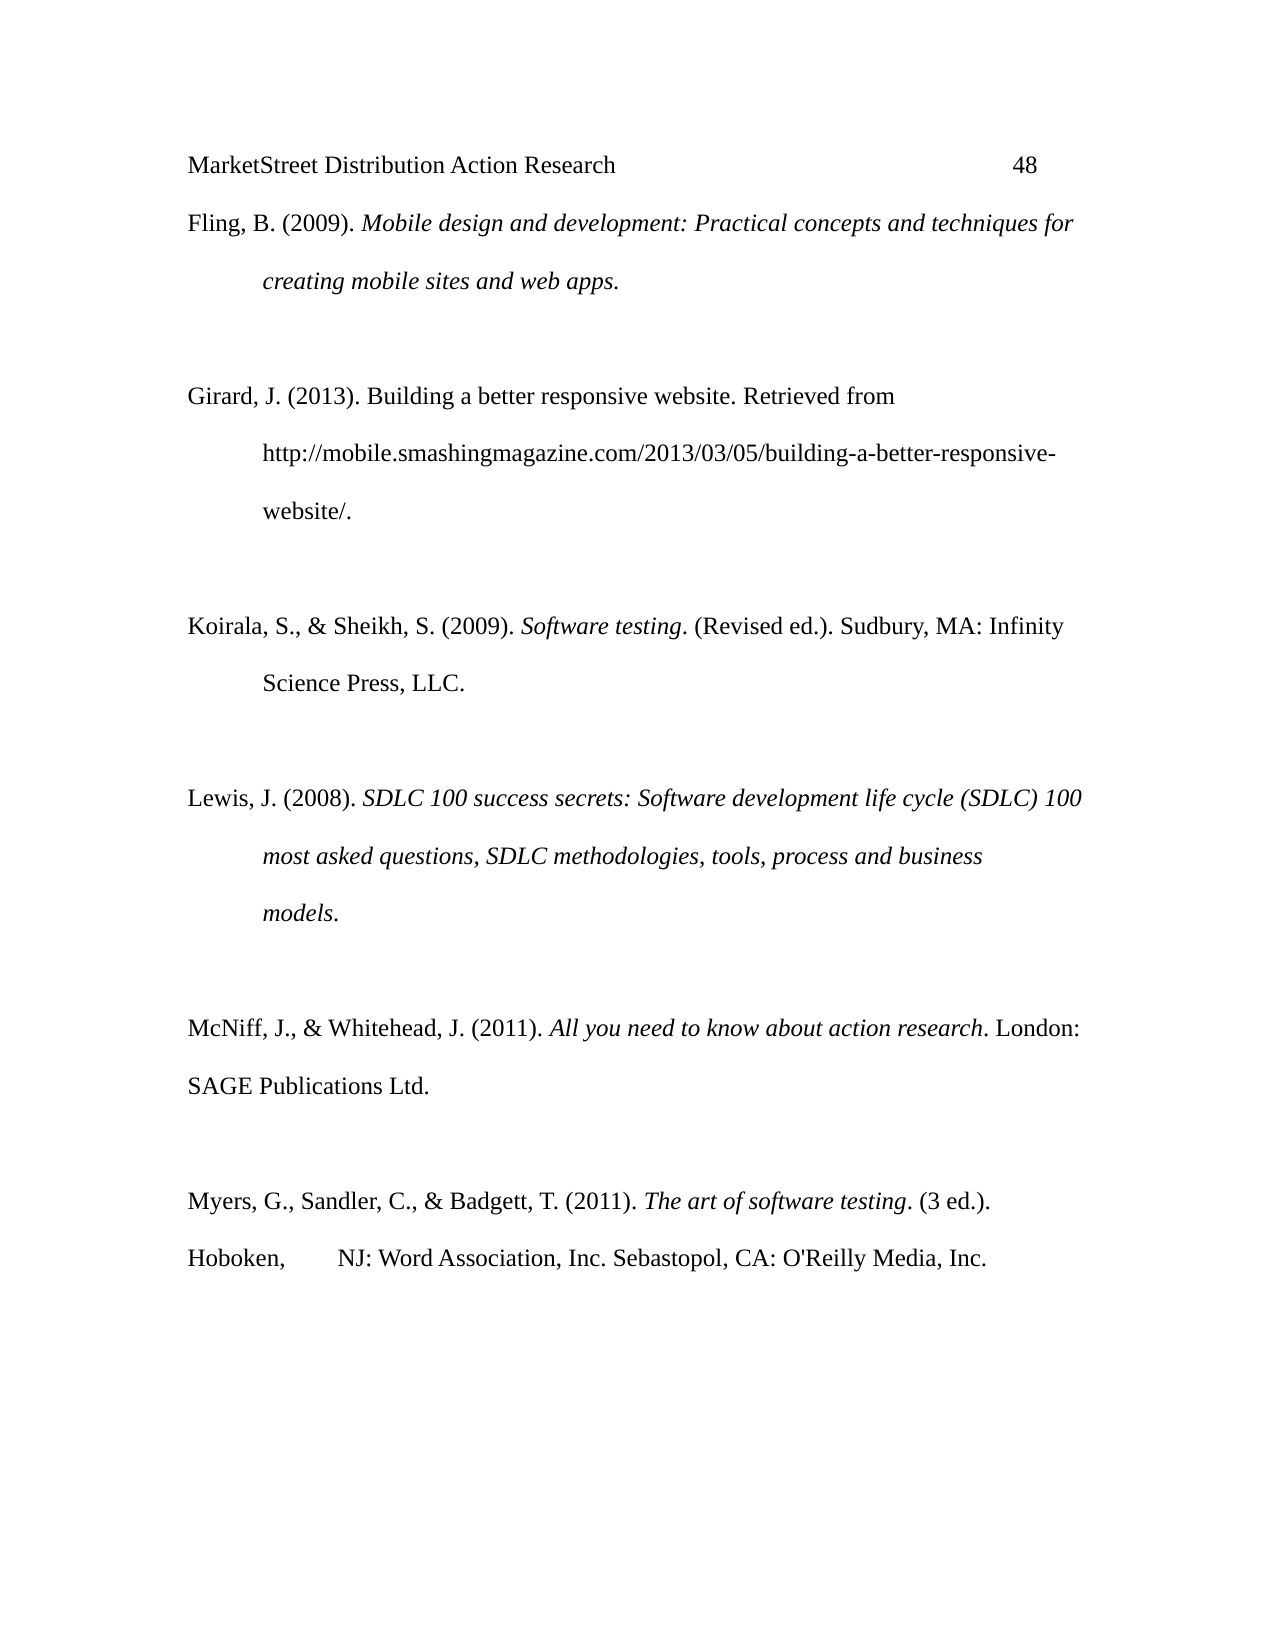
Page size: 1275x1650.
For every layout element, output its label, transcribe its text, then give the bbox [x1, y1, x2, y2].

text Koirala, S., & Sheikh, S. (2009). Software testing. (Revised ed.). Sudbury, MA: Infinity Science Press, LLC. [187, 611, 1087, 697]
text McNiff, J., & Whitehead, J. (2011). All you need to know about action research. London: SAGE Publications Ltd. [187, 1013, 1087, 1099]
text Girard, J. (2013). Building a better responsive website. Retrieved from http://mobile.smashingmagazine.com/2013/03/05/building-a-better-responsive- website/. [187, 381, 1087, 524]
text Lewis, J. (2008). SDLC 100 success secrets: Software development life cycle (SDLC) 100 most asked questions, SDLC methodologies, tools, process and business models. [187, 783, 1087, 927]
text Fling, B. (2009). Mobile design and development: Practical concepts and techniques for creating mobile sites and web apps. [187, 208, 1087, 294]
text Myers, G., Sandler, C., & Badgett, T. (2011). The art of software testing. (3 ed.). Hoboken, NJ: Word Association, Inc. Sebastopol, CA: O'Reilly Media, Inc. [187, 1186, 1087, 1272]
